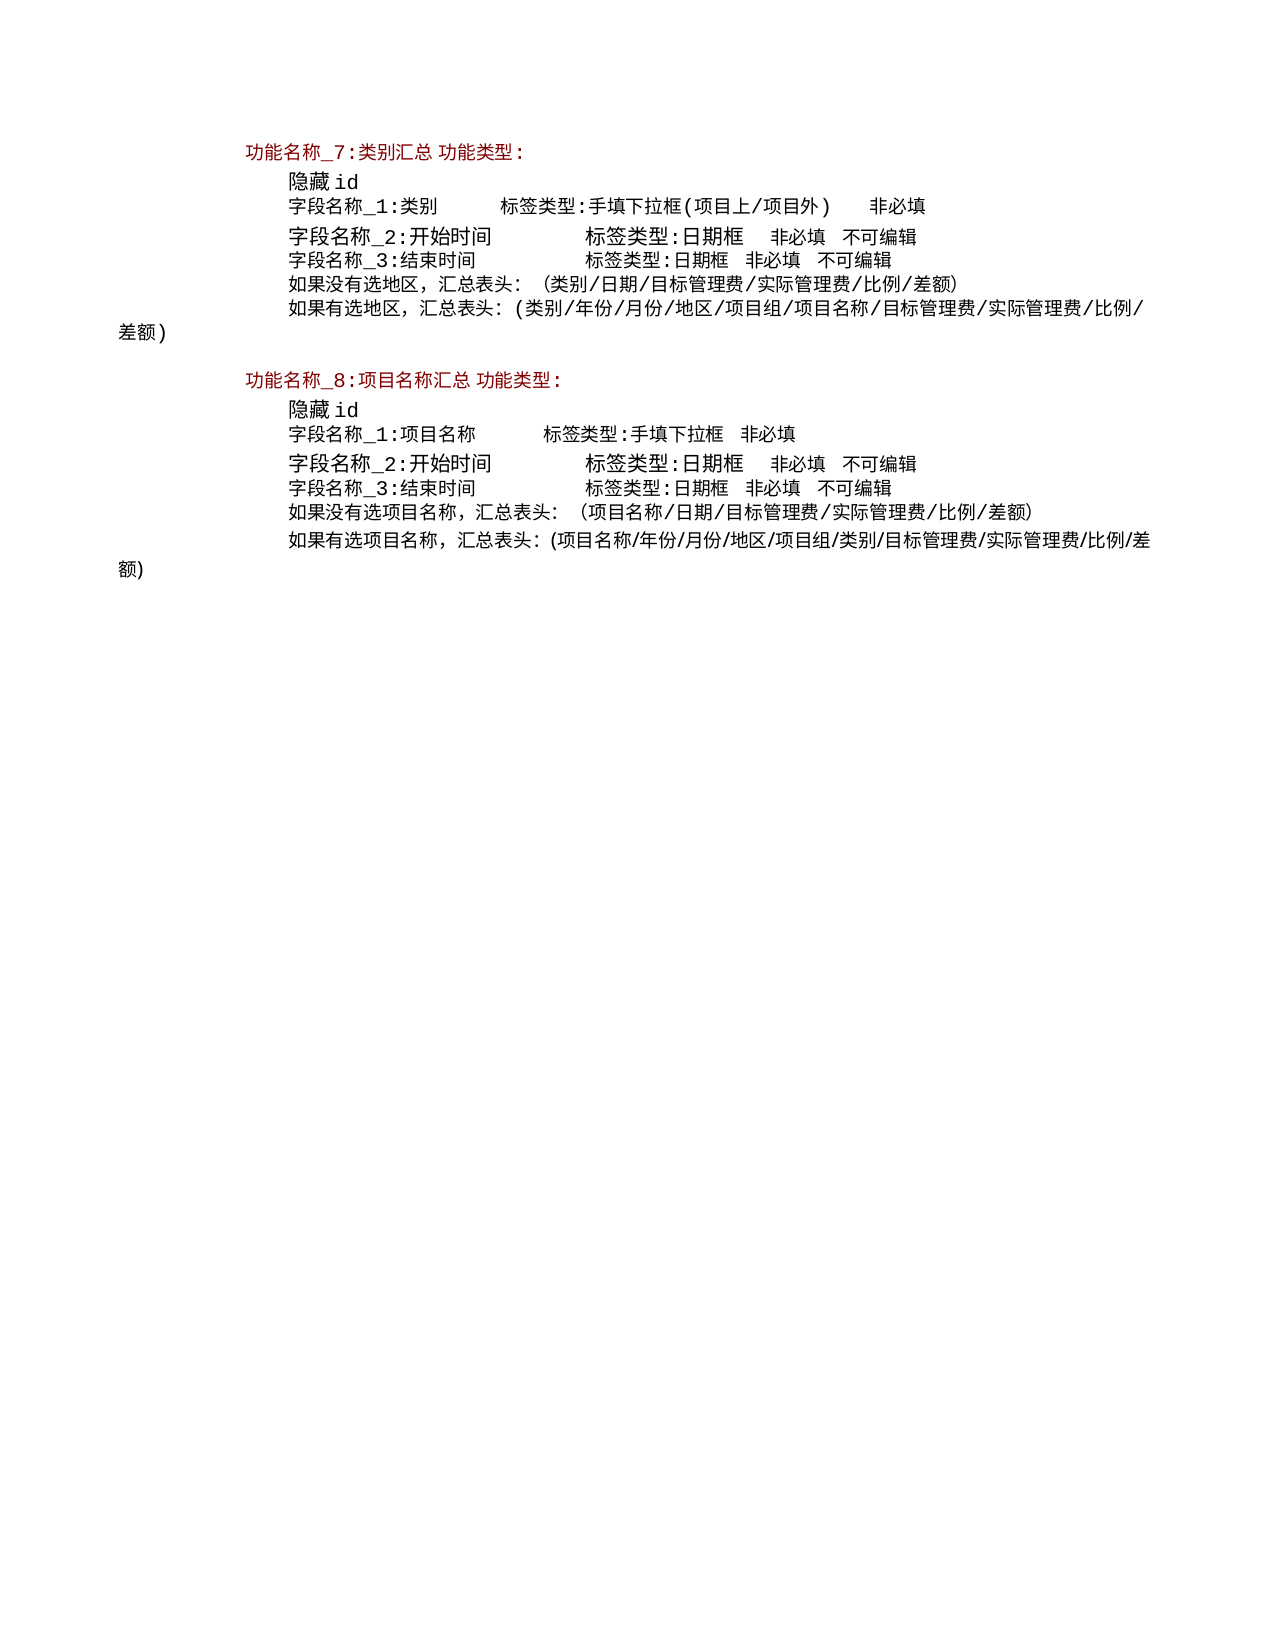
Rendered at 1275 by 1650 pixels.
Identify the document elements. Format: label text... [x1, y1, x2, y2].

text 如果有选项目名称，汇总表头：(项目名称/年份/月份/地区/项目组/类别/目标管理费/实际管理费/比例/差额) [118, 526, 1157, 582]
text 隐藏id [118, 393, 1157, 424]
text 字段名称_2:开始时间 标签类型:日期框 非必填 不可编辑 [118, 220, 1157, 250]
text 功能名称_8:项目名称汇总 功能类型: [118, 369, 1157, 393]
text 功能名称_7:类别汇总 功能类型: [118, 142, 1157, 166]
text 字段名称_3:结束时间 标签类型:日期框 非必填 不可编辑 [118, 250, 1157, 274]
text 如果没有选项目名称，汇总表头：（项目名称/日期/目标管理费/实际管理费/比例/差额） [118, 502, 1157, 526]
text 字段名称_1:类别 标签类型:手填下拉框(项目上/项目外) 非必填 [118, 196, 1157, 220]
text 如果没有选地区，汇总表头：（类别/日期/目标管理费/实际管理费/比例/差额） [118, 274, 1157, 298]
text 字段名称_3:结束时间 标签类型:日期框 非必填 不可编辑 [118, 478, 1157, 502]
text 如果有选地区，汇总表头：(类别/年份/月份/地区/项目组/项目名称/目标管理费/实际管理费/比例/差额) [118, 298, 1157, 346]
text 字段名称_2:开始时间 标签类型:日期框 非必填 不可编辑 [118, 447, 1157, 478]
text 隐藏id [118, 166, 1157, 196]
text 字段名称_1:项目名称 标签类型:手填下拉框 非必填 [118, 424, 1157, 447]
